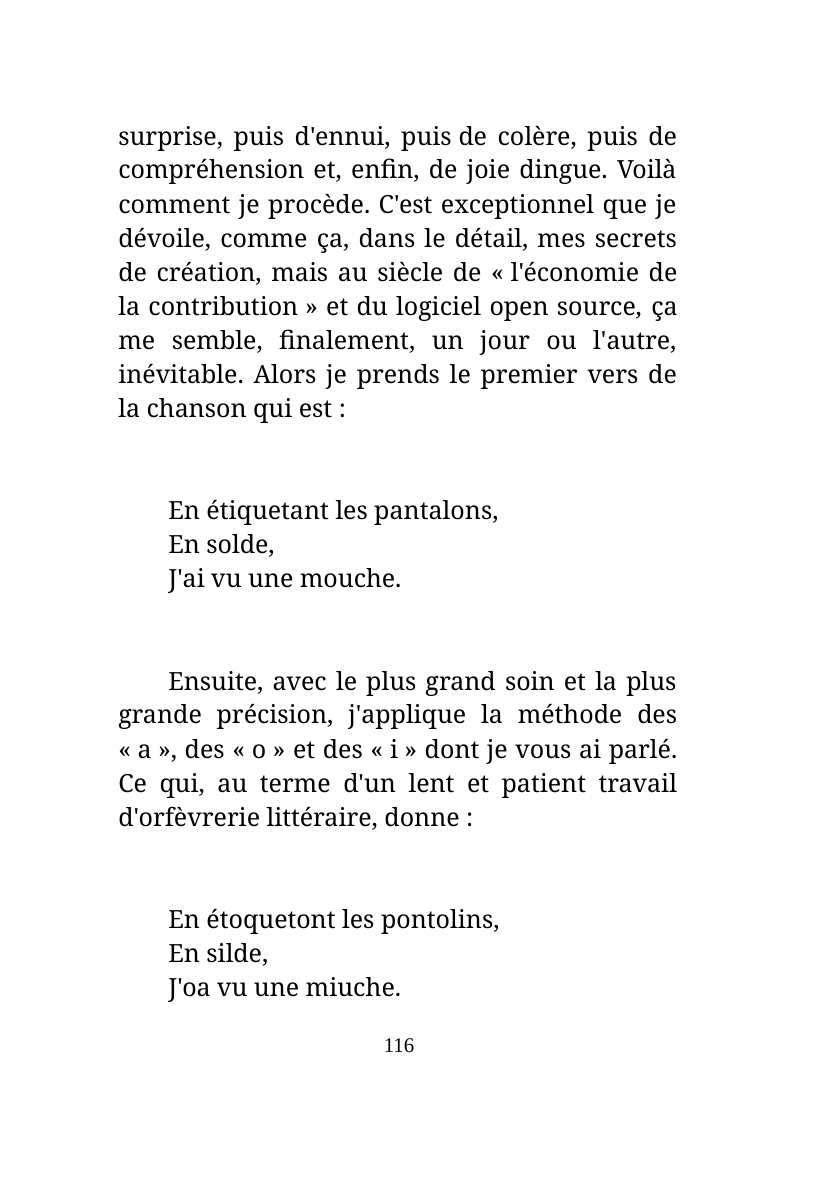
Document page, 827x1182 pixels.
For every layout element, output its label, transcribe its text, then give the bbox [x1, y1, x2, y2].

text J'ai vu une mouche. [118, 561, 677, 595]
text J'oa vu une miuche. [118, 970, 677, 1004]
text En étoquetont les pontolins, [118, 902, 677, 936]
text En étiquetant les pantalons, [118, 493, 677, 527]
text Ensuite, avec le plus grand soin et la plus grande précision, j'applique la méthode des « a », des « o » et des « i » dont je vous ai parlé. Ce qui, au terme d'un lent et patient travail d'orfèvrerie littéraire, donne : [118, 663, 677, 833]
text En silde, [118, 936, 677, 970]
text surprise, puis d'ennui, puis de colère, puis de compréhension et, enfin, de joie dingue. Voilà comment je procède. C'est exceptionnel que je dévoile, comme ça, dans le détail, mes secrets de création, mais au siècle de « l'économie de la contribution » et du logiciel open source, ça me semble, finalement, un jour ou l'autre, inévitable. Alors je prends le premier vers de la chanson qui est : [118, 118, 677, 425]
text En solde, [118, 527, 677, 561]
